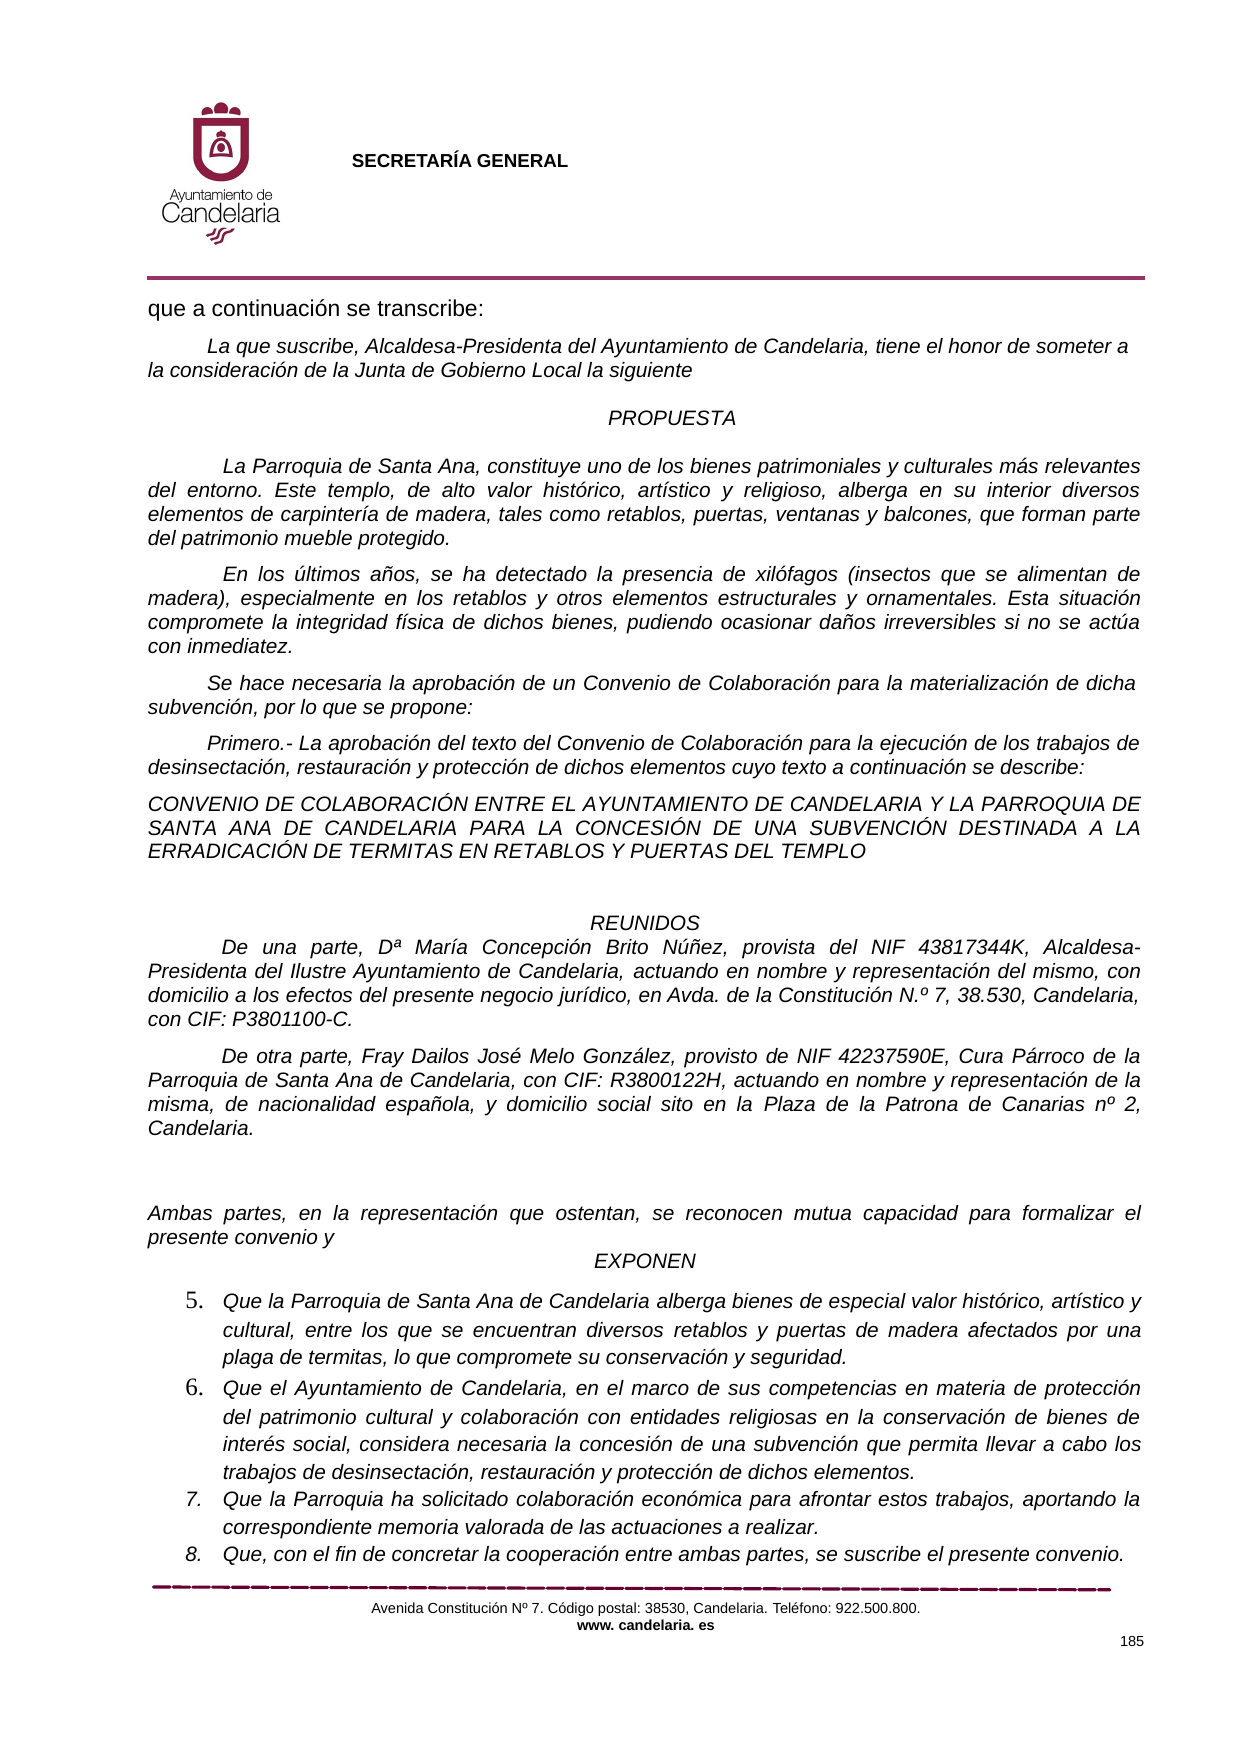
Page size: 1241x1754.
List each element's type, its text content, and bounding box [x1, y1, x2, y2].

list Que, con el fin de concretar la cooperación entre ambas partes, se suscribe el presente convenio. [185, 1542, 1144, 1566]
text PROPUESTA [148, 406, 1139, 430]
text De otra parte, Fray Dailos José Melo González, provisto de NIF 42237590E, Cura Párroco de la Parroquia de Santa Ana de Candelaria, con CIF: R3800122H, actuando en nombre y representación de la misma, de nacionalidad española, y domicilio social sito en la Plaza de la Patrona de Canarias nº 2, Candelaria. [148, 1043, 1144, 1139]
text EXPONEN [148, 1249, 1144, 1273]
text CONVENIO DE COLABORACIÓN ENTRE EL AYUNTAMIENTO DE CANDELARIA Y LA PARROQUIA DE SANTA ANA DE CANDELARIA PARA LA CONCESIÓN DE UNA SUBVENCIÓN DESTINADA A LA ERRADICACIÓN DE TERMITAS EN RETABLOS Y PUERTAS DEL TEMPLO [148, 791, 1144, 863]
text La que suscribe, Alcaldesa-Presidenta del Ayuntamiento de Candelaria, tiene el honor de someter a la consideración de la Junta de Gobierno Local la siguiente [148, 334, 1139, 382]
text De una parte, Dª María Concepción Brito Núñez, provista del NIF 43817344K, Alcaldesa-Presidenta del Ilustre Ayuntamiento de Candelaria, actuando en nombre y representación del mismo, con domicilio a los efectos del presente negocio jurídico, en Avda. de la Constitución N.º 7, 38.530, Candelaria, con CIF: P3801100-C. [148, 935, 1144, 1031]
text Primero.- La aprobación del texto del Convenio de Colaboración para la ejecución de los trabajos de desinsectación, restauración y protección de dichos elementos cuyo texto a continuación se describe: [148, 731, 1144, 779]
text La Parroquia de Santa Ana, constituye uno de los bienes patrimoniales y culturales más relevantes del entorno. Este templo, de alto valor histórico, artístico y religioso, alberga en su interior diversos elementos de carpintería de madera, tales como retablos, puertas, ventanas y balcones, que forman parte del patrimonio mueble protegido. [148, 454, 1144, 550]
text En los últimos años, se ha detectado la presencia de xilófagos (insectos que se alimentan de madera), especialmente en los retablos y otros elementos estructurales y ornamentales. Esta situación compromete la integridad física de dichos bienes, pudiendo ocasionar daños irreversibles si no se actúa con inmediatez. [148, 562, 1144, 658]
list Que la Parroquia ha solicitado colaboración económica para afrontar estos trabajos, aportando la correspondiente memoria valorada de las actuaciones a realizar. [185, 1487, 1144, 1539]
text que a continuación se transcribe: [148, 295, 1144, 322]
text Ambas partes, en la representación que ostentan, se reconocen mutua capacidad para formalizar el presente convenio y [148, 1201, 1144, 1249]
list Que la Parroquia de Santa Ana de Candelaria alberga bienes de especial valor histórico, artístico y cultural, entre los que se encuentran diversos retablos y puertas de madera afectados por una plaga de termitas, lo que compromete su conservación y seguridad. [185, 1285, 1144, 1369]
text Se hace necesaria la aprobación de un Convenio de Colaboración para la materialización de dicha subvención, por lo que se propone: [148, 671, 1139, 718]
text REUNIDOS [148, 911, 1144, 935]
list Que el Ayuntamiento de Candelaria, en el marco de sus competencias en materia de protección del patrimonio cultural y colaboración con entidades religiosas en la conservación de bienes de interés social, considera necesaria la concesión de una subvención que permita llevar a cabo los trabajos de desinsectación, restauración y protección de dichos elementos. [185, 1372, 1144, 1484]
